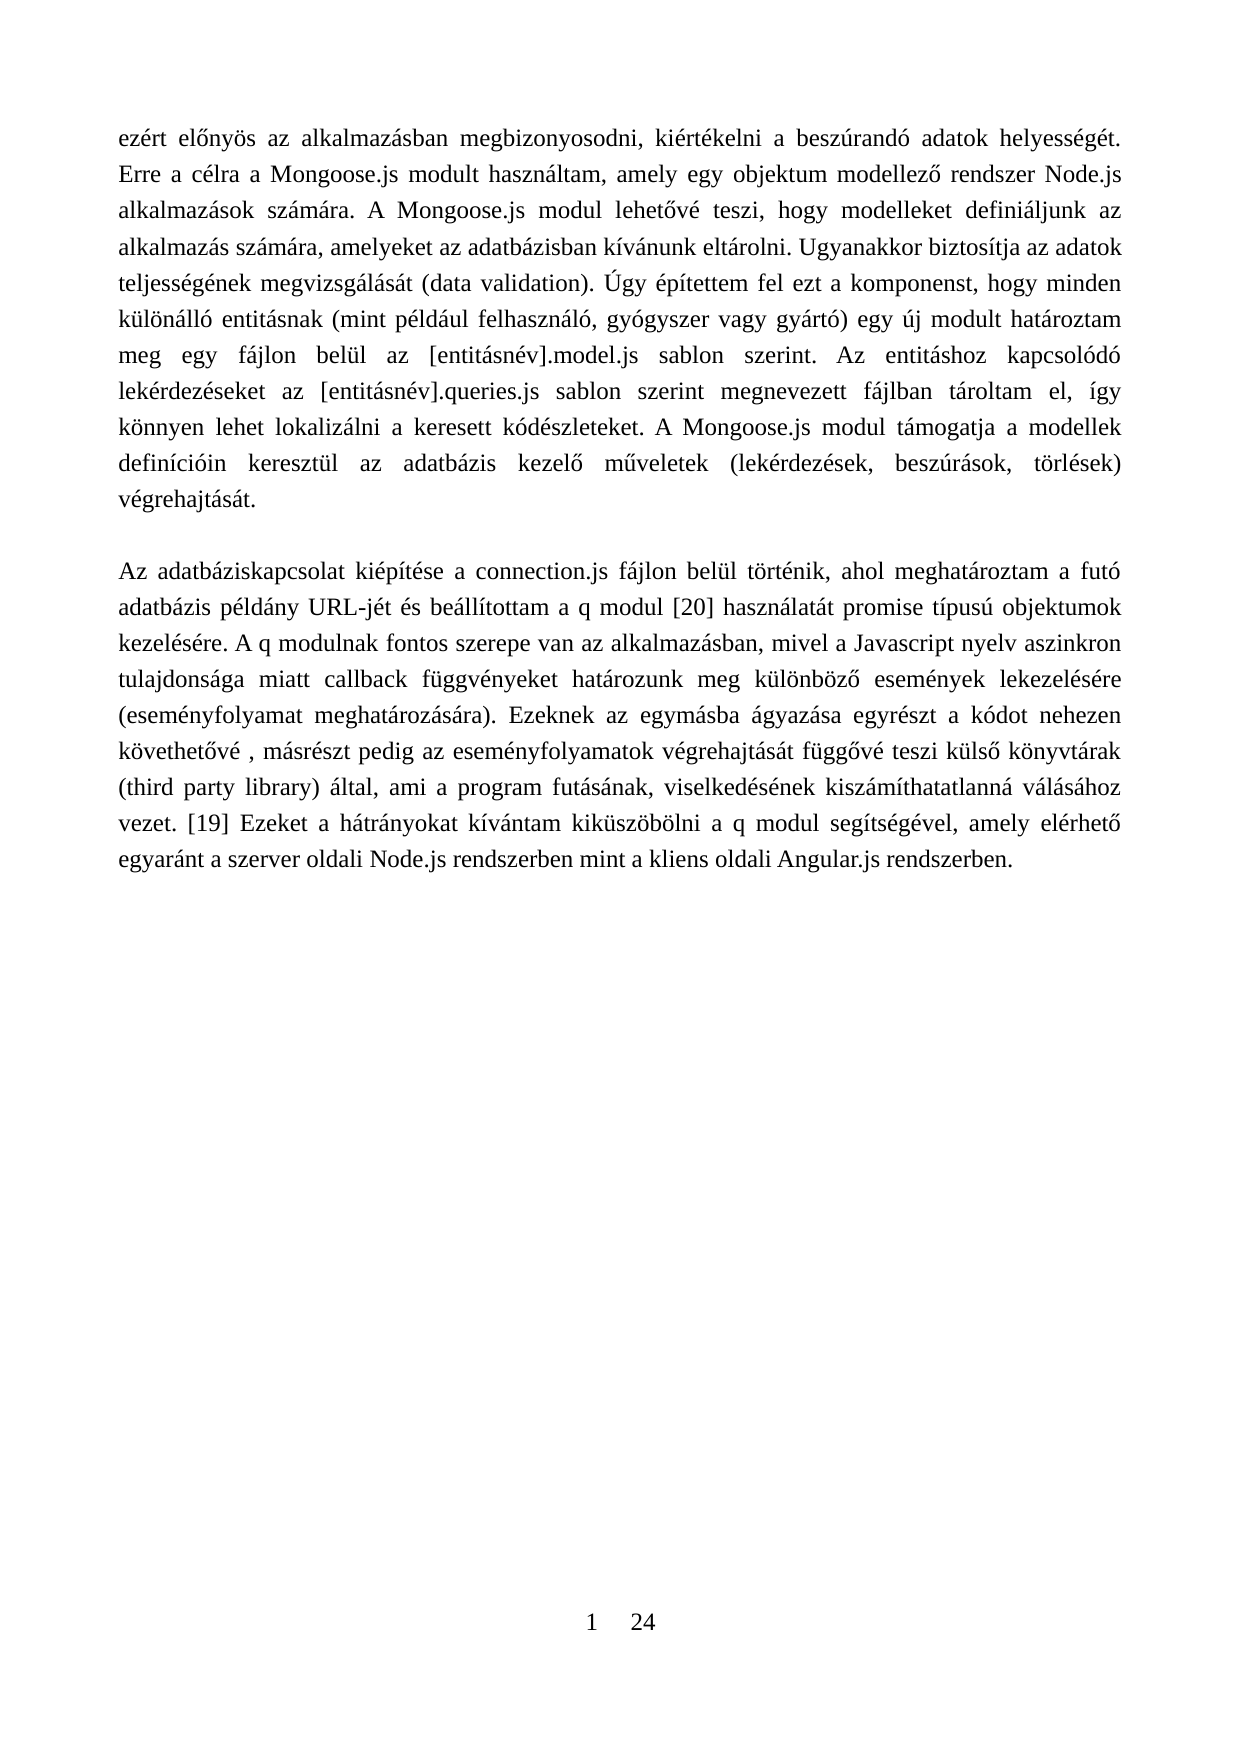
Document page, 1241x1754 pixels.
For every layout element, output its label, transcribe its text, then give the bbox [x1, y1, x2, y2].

subtitle ezért előnyös az alkalmazásban megbizonyosodni, kiértékelni a beszúrandó adatok helyességét. Erre a célra a Mongoose.js modult használtam, amely egy objektum modellező rendszer Node.js alkalmazások számára. A Mongoose.js modul lehetővé teszi, hogy modelleket definiáljunk az alkalmazás számára, amelyeket az adatbázisban kívánunk eltárolni. Ugyanakkor biztosítja az adatok teljességének megvizsgálását (data validation). Úgy építettem fel ezt a komponenst, hogy minden különálló entitásnak (mint például felhasználó, gyógyszer vagy gyártó) egy új modult határoztam meg egy fájlon belül az [entitásnév].model.js sablon szerint. Az entitáshoz kapcsolódó lekérdezéseket az [entitásnév].queries.js sablon szerint megnevezett fájlban tároltam el, így könnyen lehet lokalizálni a keresett kódészleteket. A Mongoose.js modul támogatja a modellek definícióin keresztül az adatbázis kezelő műveletek (lekérdezések, beszúrások, törlések) végrehajtását. [118, 118, 1122, 514]
subtitle Az adatbáziskapcsolat kiépítése a connection.js fájlon belül történik, ahol meghatároztam a futó adatbázis példány URL-jét és beállítottam a q modul [20] használatát promise típusú objektumok kezelésére. A q modulnak fontos szerepe van az alkalmazásban, mivel a Javascript nyelv aszinkron tulajdonsága miatt callback függvényeket határozunk meg különböző események lekezelésére (eseményfolyamat meghatározására). Ezeknek az egymásba ágyazása egyrészt a kódot nehezen követhetővé , másrészt pedig az eseményfolyamatok végrehajtását függővé teszi külső könyvtárak (third party library) által, ami a program futásának, viselkedésének kiszámíthatatlanná válásához vezet. [19] Ezeket a hátrányokat kívántam kiküszöbölni a q modul segítségével, amely elérhető egyaránt a szerver oldali Node.js rendszerben mint a kliens oldali Angular.js rendszerben. [118, 551, 1122, 875]
